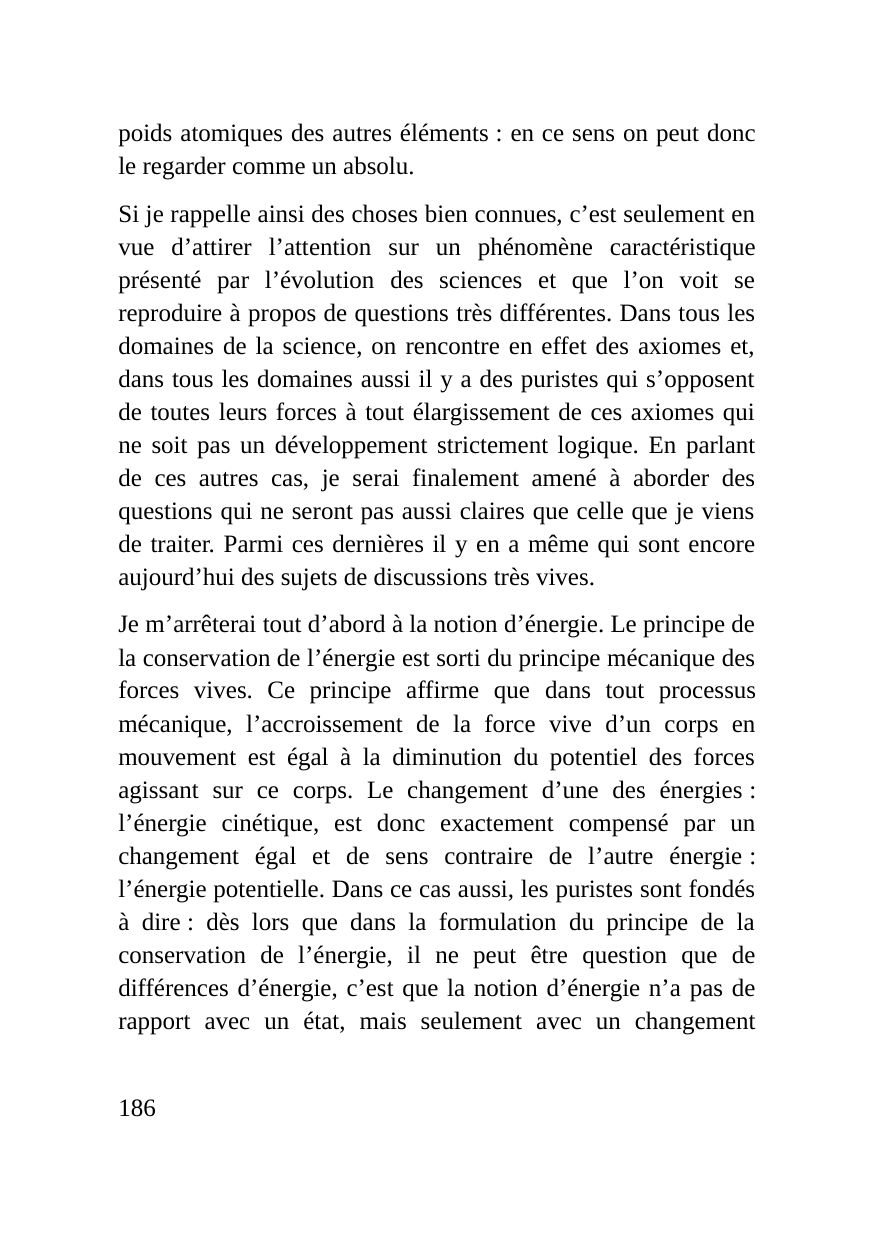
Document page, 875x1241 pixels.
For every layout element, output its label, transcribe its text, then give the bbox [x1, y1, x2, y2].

text Je m’arrêterai tout d’abord à la notion d’énergie. Le principe de la conservation de l’énergie est sorti du principe mécanique des forces vives. Ce principe affirme que dans tout processus mécanique, l’accroissement de la force vive d’un corps en mouvement est égal à la diminution du potentiel des forces agissant sur ce corps. Le changement d’une des énergies : l’énergie cinétique, est donc exactement compensé par un changement égal et de sens contraire de l’autre énergie : l’énergie potentielle. Dans ce cas aussi, les puristes sont fondés à dire : dès lors que dans la formulation du principe de la conservation de l’énergie, il ne peut être question que de différences d’énergie, c’est que la notion d’énergie n’a pas de rapport avec un état, mais seulement avec un changement [118, 609, 756, 1034]
text poids atomiques des autres éléments : en ce sens on peut donc le regarder comme un absolu. [118, 118, 756, 180]
text Si je rappelle ainsi des choses bien connues, c’est seulement en vue d’attirer l’attention sur un phénomène caractéristique présenté par l’évolution des sciences et que l’on voit se reproduire à propos de questions très différentes. Dans tous les domaines de la science, on rencontre en effet des axiomes et, dans tous les domaines aussi il y a des puristes qui s’opposent de toutes leurs forces à tout élargissement de ces axiomes qui ne soit pas un développement strictement logique. En parlant de ces autres cas, je serai finalement amené à aborder des questions qui ne seront pas aussi claires que celle que je viens de traiter. Parmi ces dernières il y en a même qui sont encore aujourd’hui des sujets de discussions très vives. [118, 199, 756, 591]
